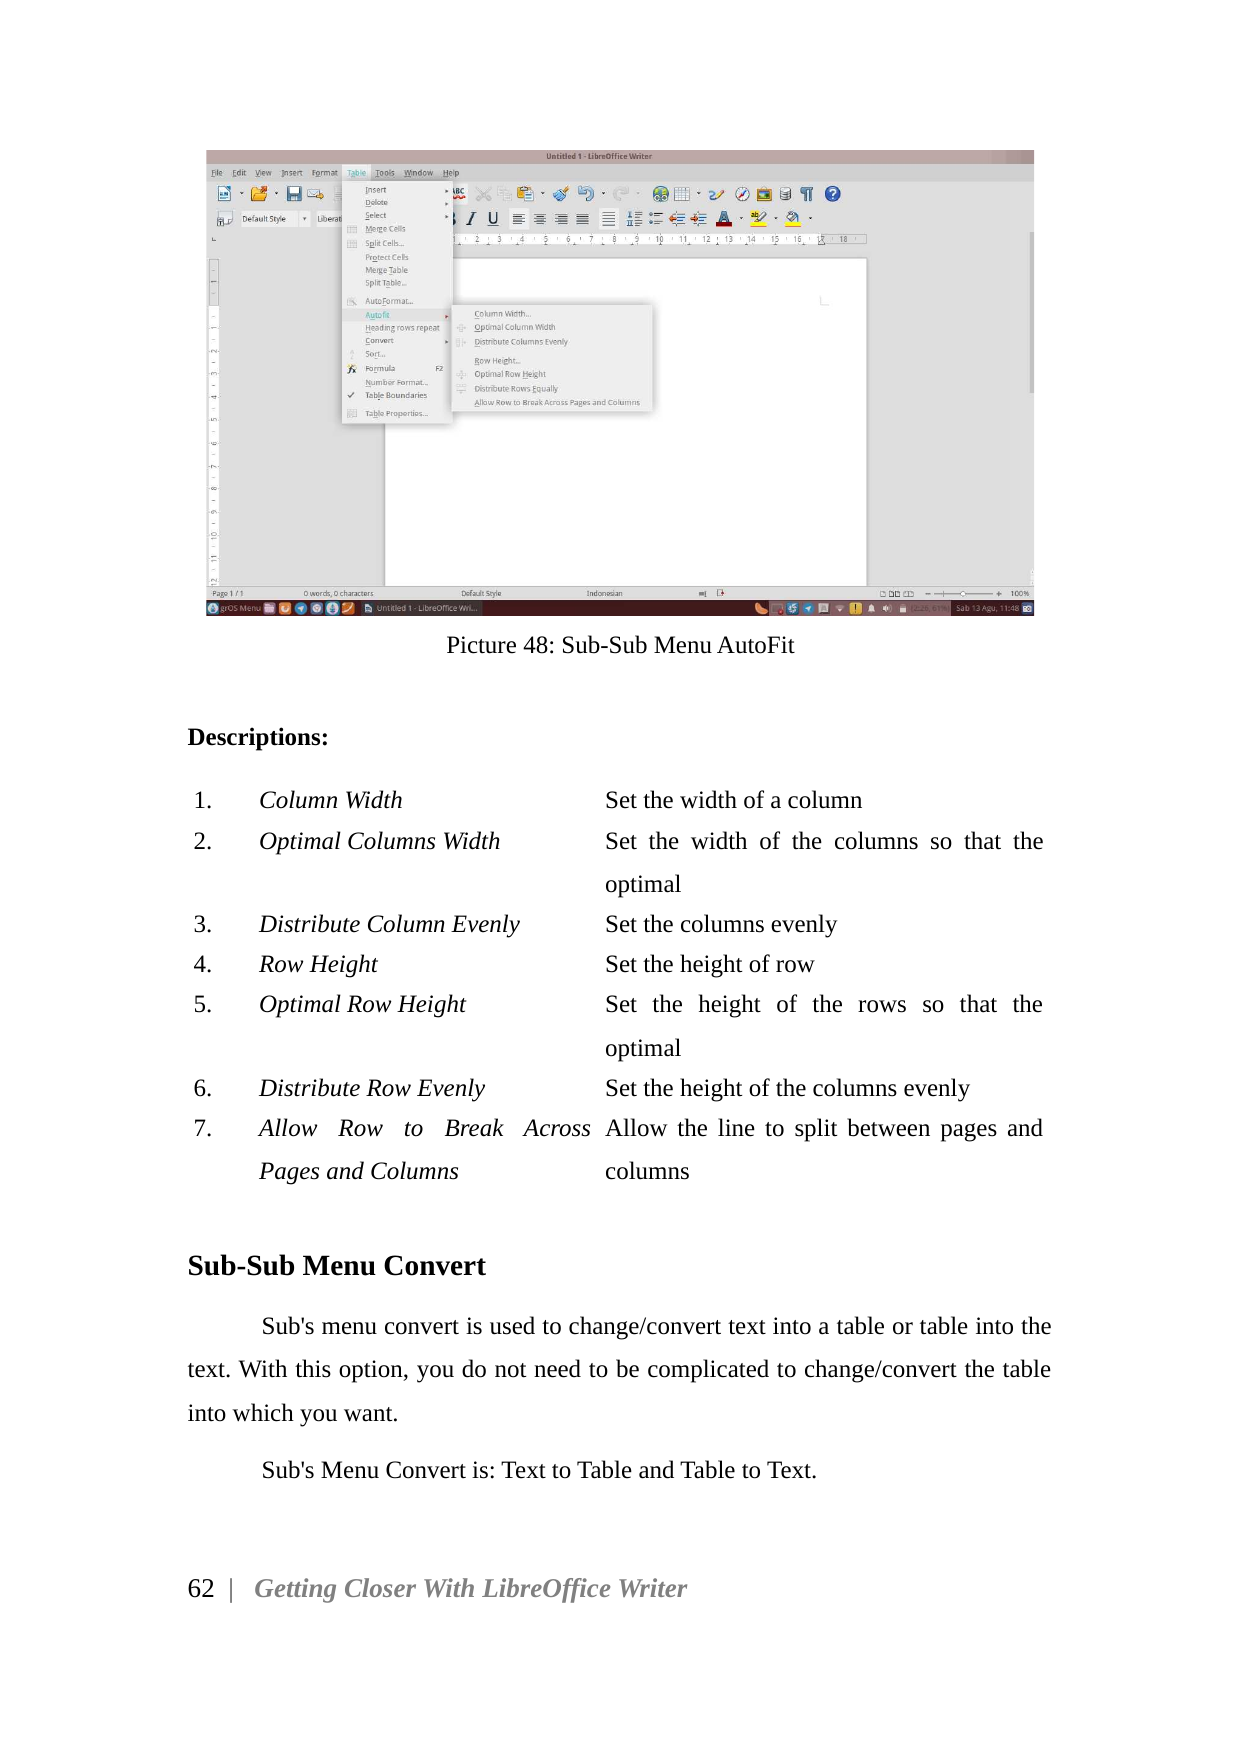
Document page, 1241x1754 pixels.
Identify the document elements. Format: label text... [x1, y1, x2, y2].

text Sub's Menu Convert is: Text to Table and Table to Text. [187, 1455, 1053, 1484]
table_cell 7. [188, 1107, 253, 1191]
table_cell 6. [188, 1067, 253, 1107]
table_cell Optimal Row Height [253, 984, 599, 1067]
table_cell Distribute Row Evenly [253, 1067, 599, 1107]
table_header Column Width [253, 780, 599, 820]
table_cell Row Height [253, 944, 599, 984]
table_cell Allow the line to split between pages and columns [599, 1107, 1050, 1191]
text Sub's menu convert is used to change/convert text into a table or table into the text. With this option, you do not need to be complicated to change/convert the table into which you want. [187, 1311, 1053, 1426]
table_cell 4. [188, 944, 253, 984]
table_cell 5. [188, 984, 253, 1067]
table_cell Optimal Columns Width [253, 820, 599, 903]
picture [206, 150, 1035, 616]
table_header 1. [188, 780, 253, 820]
table_header Set the width of a column [599, 780, 1050, 820]
text Descriptions: [187, 722, 1053, 751]
table_cell Set the height of row [599, 944, 1050, 984]
table_cell 2. [188, 820, 253, 903]
table_cell Set the height of the columns evenly [599, 1067, 1050, 1107]
subtitle Sub-Sub Menu Convert [187, 1248, 1053, 1282]
table_cell Set the width of the columns so that the optimal [599, 820, 1050, 903]
text Picture 48: Sub-Sub Menu AutoFit [187, 627, 1053, 659]
table_cell 3. [188, 903, 253, 943]
table_cell Set the columns evenly [599, 903, 1050, 943]
table_cell Set the height of the rows so that the optimal [599, 984, 1050, 1067]
table_cell Allow Row to Break Across Pages and Columns [253, 1107, 599, 1191]
table_cell Distribute Column Evenly [253, 903, 599, 943]
